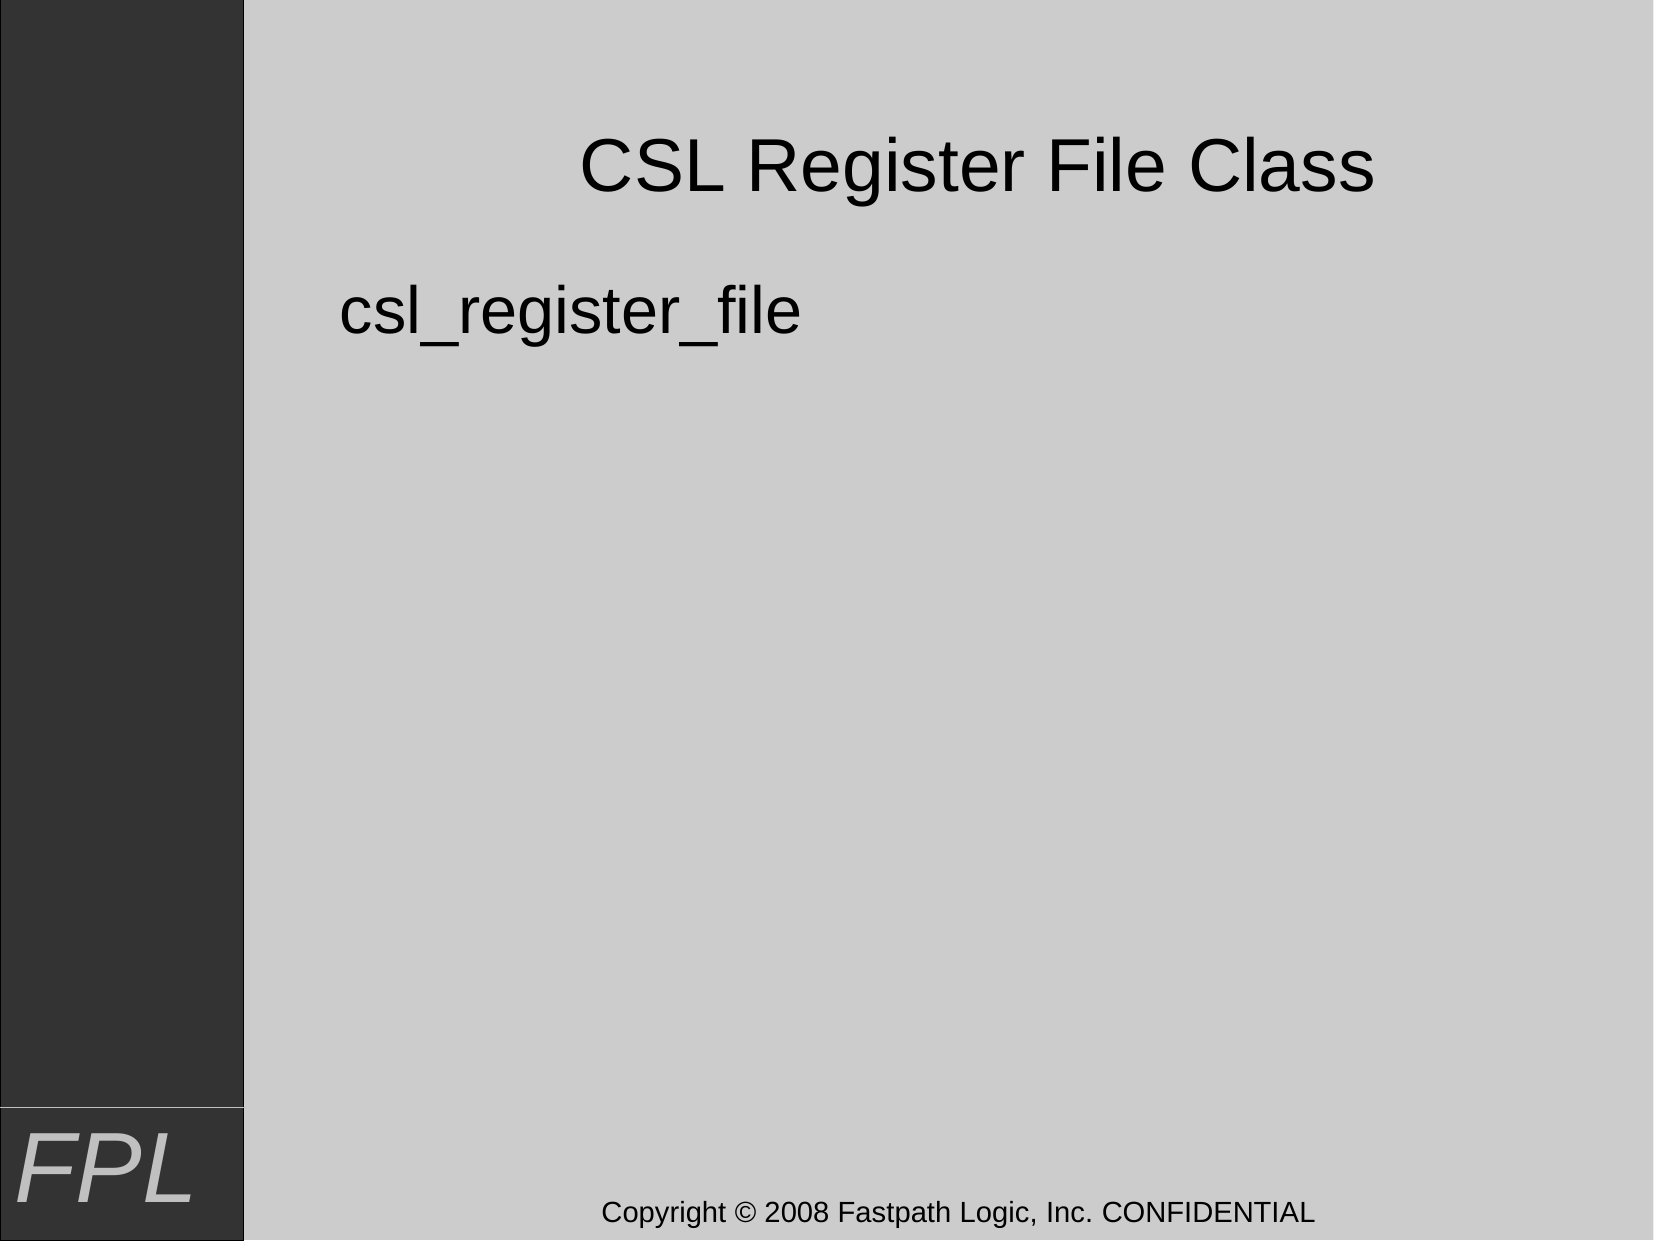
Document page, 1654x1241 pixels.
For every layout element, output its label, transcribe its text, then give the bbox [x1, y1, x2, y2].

title CSL Register File Class [427, 57, 1530, 272]
list csl_register_file [322, 272, 1635, 1179]
